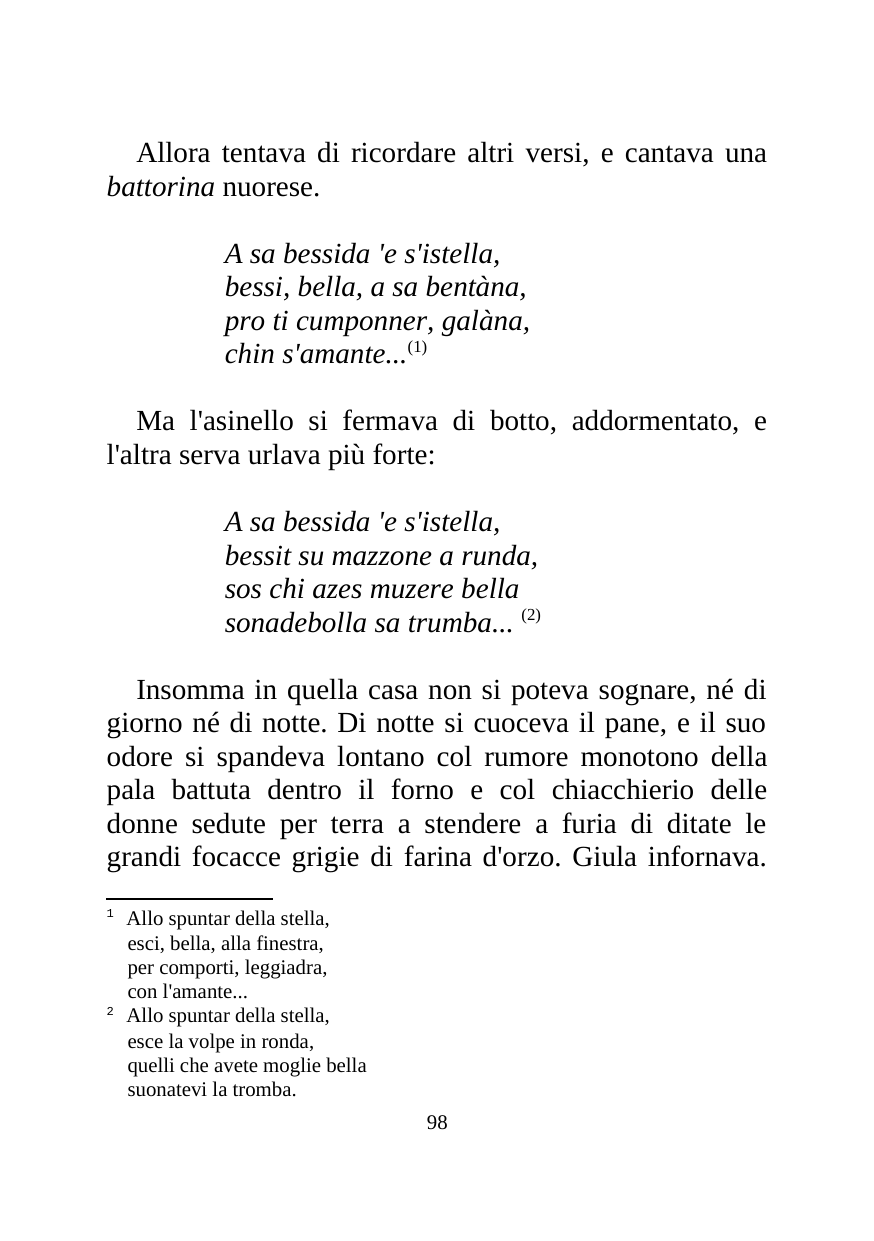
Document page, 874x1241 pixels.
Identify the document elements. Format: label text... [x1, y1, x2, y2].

text suonatevi la tromba. [106, 1077, 768, 1101]
text con l'amante... [106, 979, 768, 1003]
text esci, bella, alla finestra, [106, 931, 768, 955]
text esce la volpe in ronda, [106, 1029, 768, 1053]
text Allo spuntar della stella, [106, 1003, 768, 1029]
text A sa bessida 'e s'istella, [195, 236, 768, 269]
text Allora tentava di ricordare altri versi, e cantava una battorina nuorese. [106, 135, 768, 202]
text Insomma in quella casa non si poteva sognare, né di giorno né di notte. Di notte si cuoceva il pane, e il suo odore si spandeva lontano col rumore monotono della pala battuta dentro il forno e col chiacchierio delle donne sedute per terra a stendere a furia di ditate le grandi focacce grigie di farina d'orzo. Giula infornava. [106, 672, 768, 873]
text Allo spuntar della stella, [106, 905, 768, 931]
text bessit su mazzone a runda, [195, 538, 768, 571]
text bessi, bella, a sa bentàna, [195, 269, 768, 303]
text pro ti cumponner, galàna, [195, 303, 768, 336]
text sos chi azes muzere bella [195, 571, 768, 605]
text Ma l'asinello si fermava di botto, addormentato, e l'altra serva urlava più forte: [106, 403, 768, 471]
text quelli che avete moglie bella [106, 1053, 768, 1077]
text sonadebolla sa trumba... () [195, 605, 768, 638]
text chin s'amante...() [195, 336, 768, 370]
text per comporti, leggiadra, [106, 955, 768, 979]
text A sa bessida 'e s'istella, [195, 504, 768, 538]
